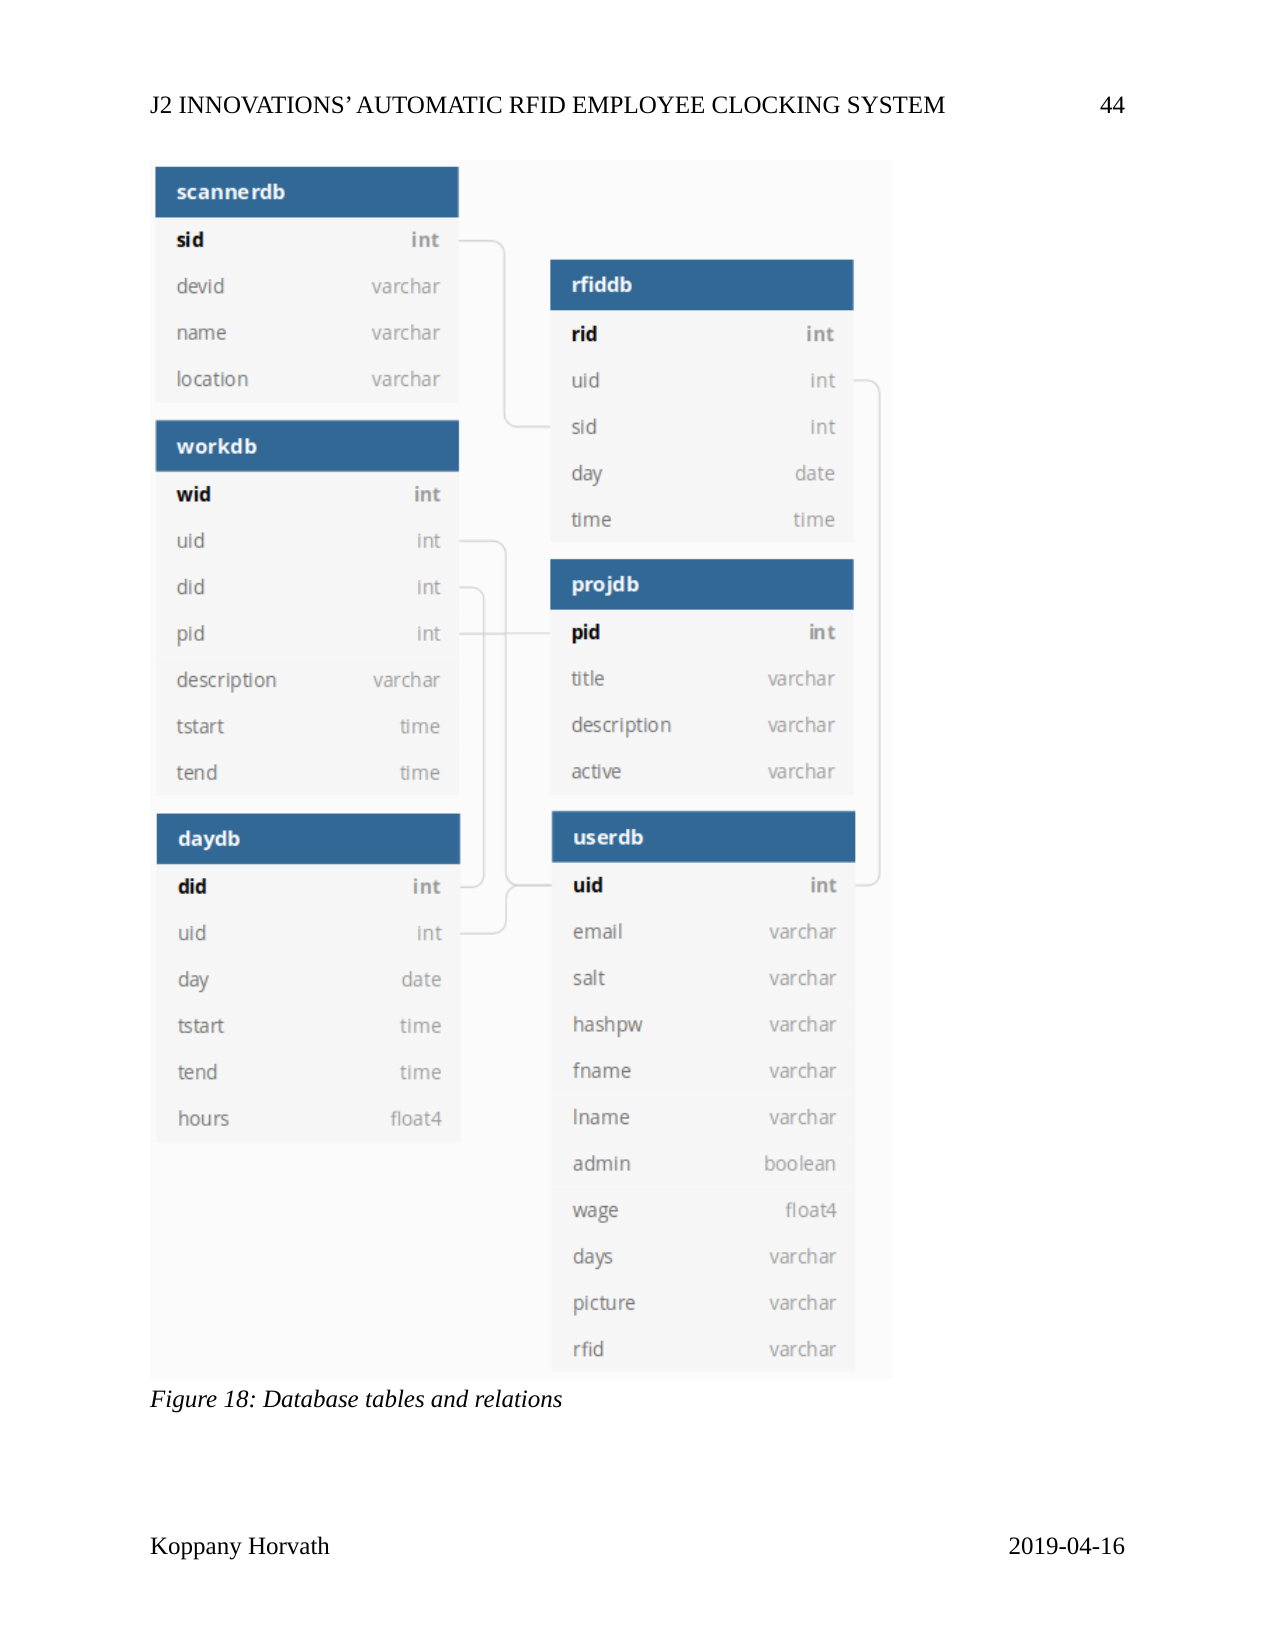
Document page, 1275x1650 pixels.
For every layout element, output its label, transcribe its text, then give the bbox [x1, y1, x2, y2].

text Figure 18: Database tables and relations [150, 1379, 892, 1413]
picture [150, 160, 892, 1379]
